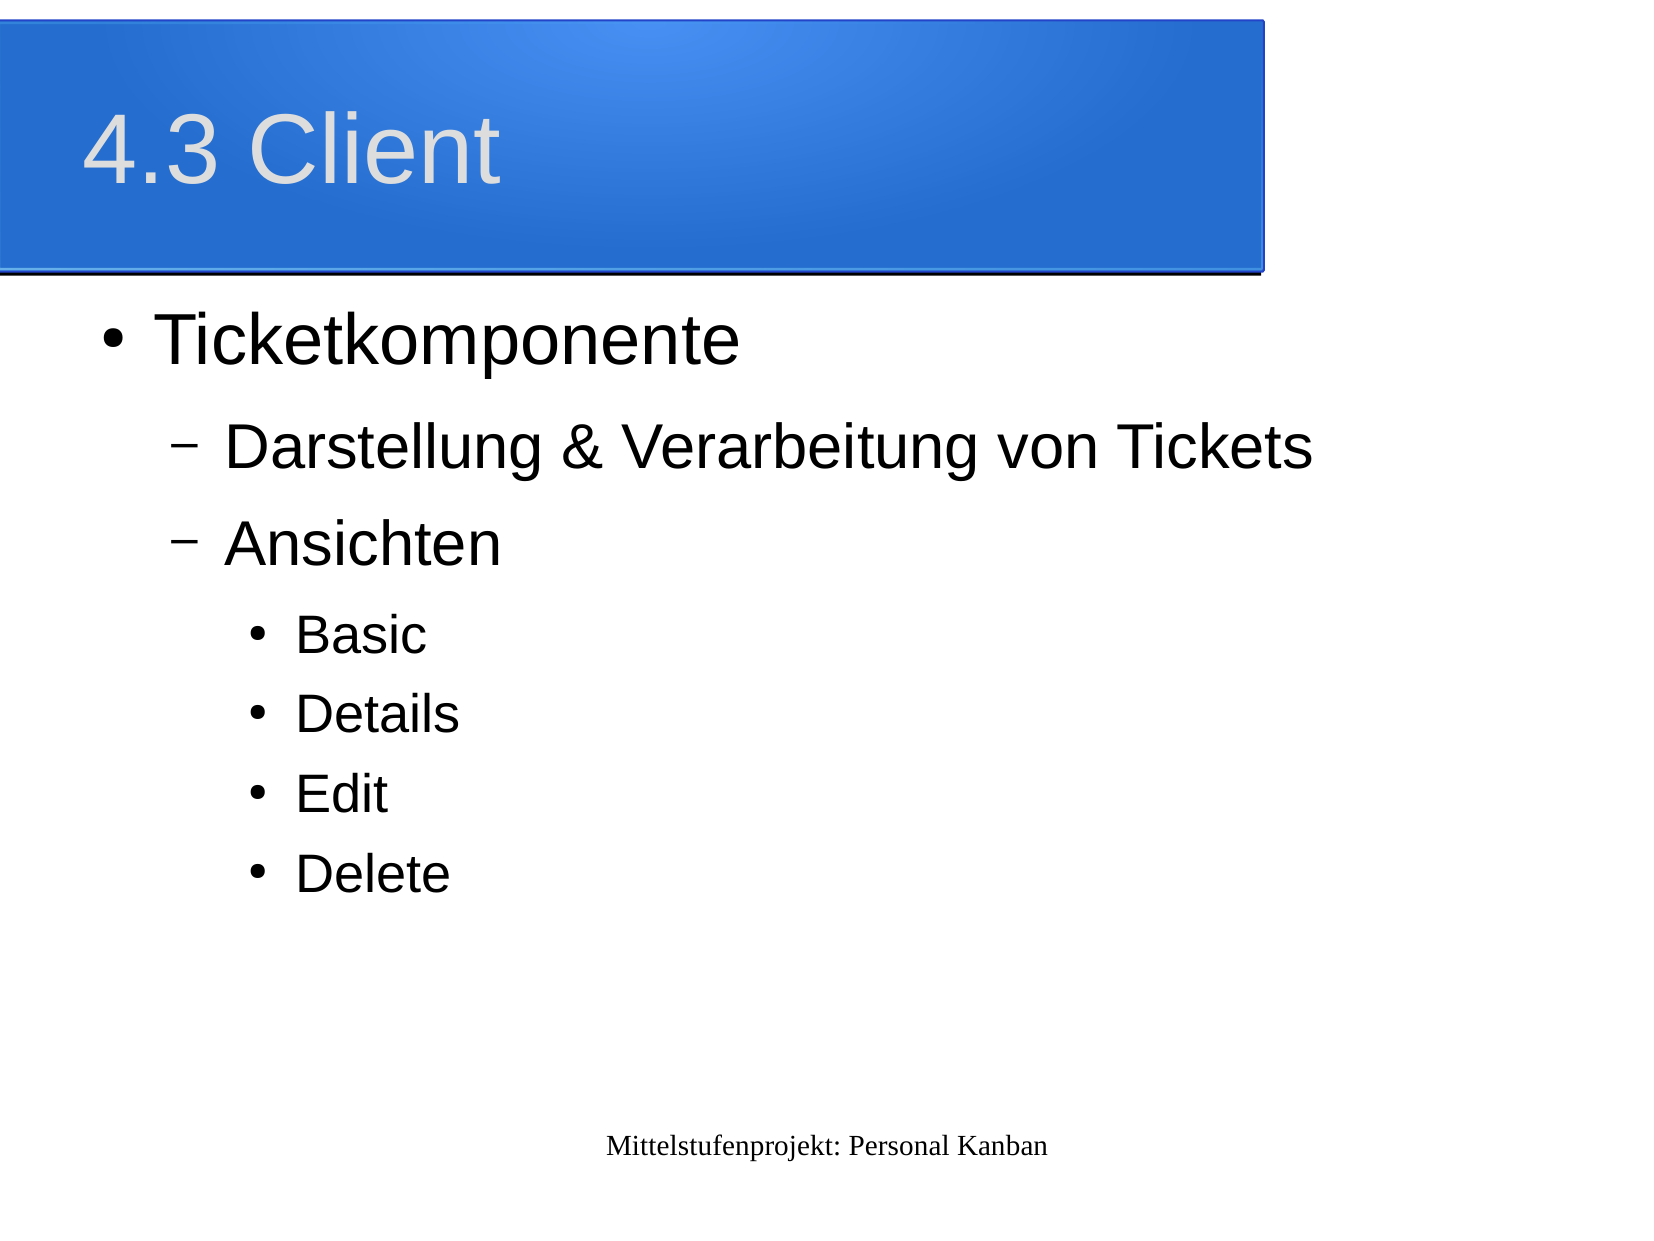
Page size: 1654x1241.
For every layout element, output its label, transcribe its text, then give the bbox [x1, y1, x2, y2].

title 4.3 Client [82, 47, 1235, 252]
list Ticketkomponente Darstellung & Verarbeitung von Tickets Ansichten Basic Details Edit Delete [82, 299, 1571, 1063]
